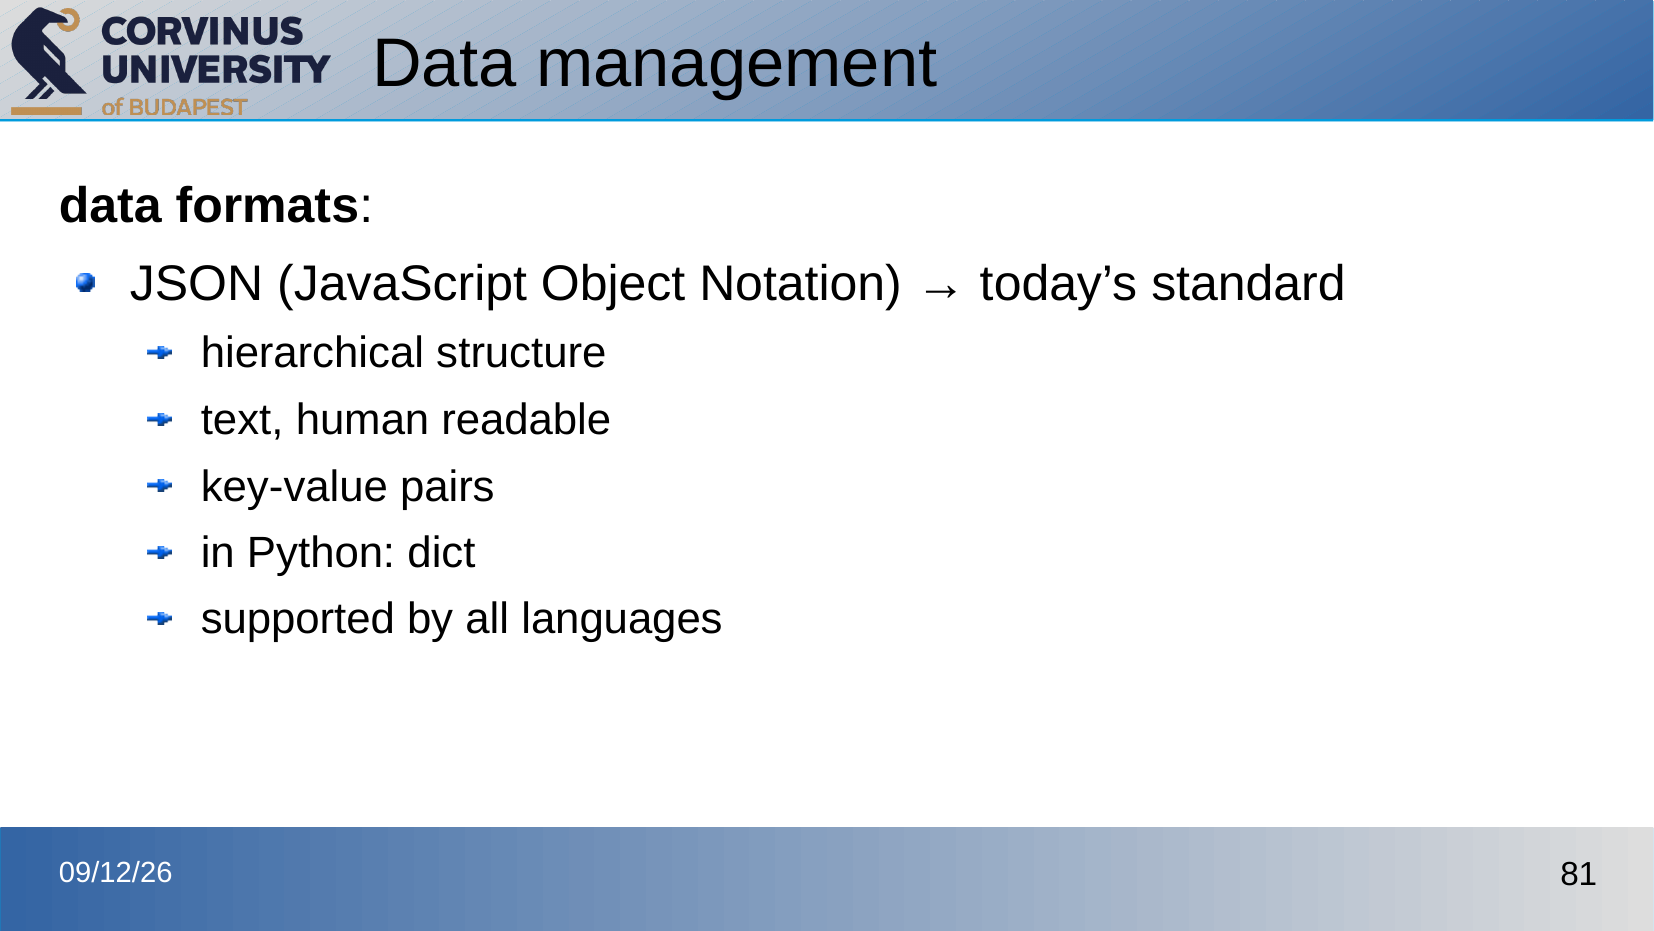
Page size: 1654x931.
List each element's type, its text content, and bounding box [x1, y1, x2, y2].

list data formats: JSON (JavaScript Object Notation) → today’s standard hierarchical structure text, human readable key-value pairs in Python: dict supported by all languages [59, 177, 1595, 768]
title Data management [372, 23, 1625, 103]
picture [11, 7, 331, 115]
